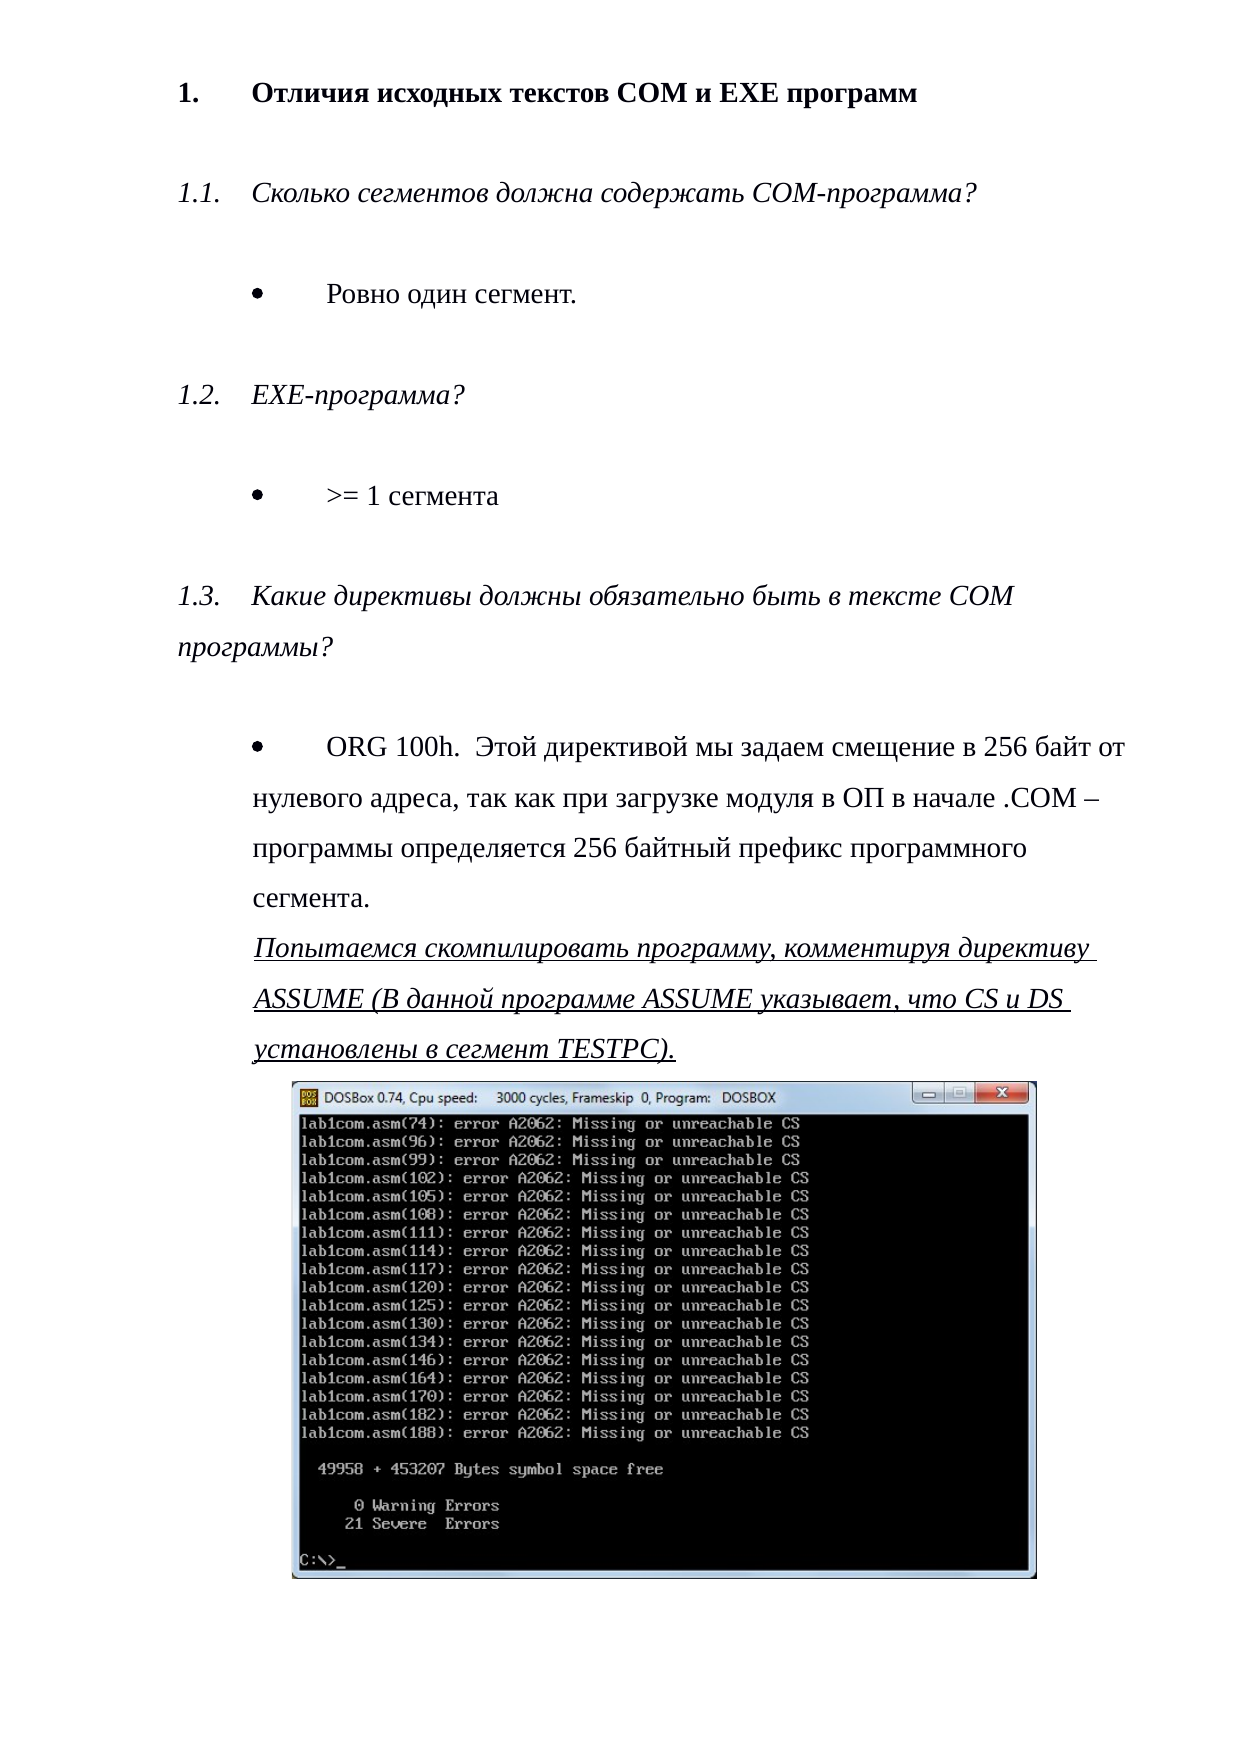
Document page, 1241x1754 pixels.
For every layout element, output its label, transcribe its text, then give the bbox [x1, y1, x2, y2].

text 1. Отличия исходных текстов COM и EXE программ [177, 75, 1152, 108]
text 1.1. Сколько сегментов должна содержать COM-программа? [177, 176, 1152, 209]
list ORG 100h. Этой директивой мы задаем смещение в 256 байт от нулевого адреса, так как при загрузке модуля в ОП в начале .COM – программы определяется 256 байтный префикс программного сегмента. [252, 729, 1152, 914]
text Попытаемся скомпилировать программу, комментируя директиву ASSUME (В данной программе ASSUME указывает, что CS и DS установлены в сегмент TESTPC). [254, 931, 1152, 1065]
text 1.2. EXE-программа? [177, 377, 1152, 411]
text 1.3. Какие директивы должны обязательно быть в тексте COM программы? [177, 578, 1152, 662]
list >= 1 сегмента [252, 478, 1152, 511]
list Ровно один сегмент. [252, 276, 1152, 310]
